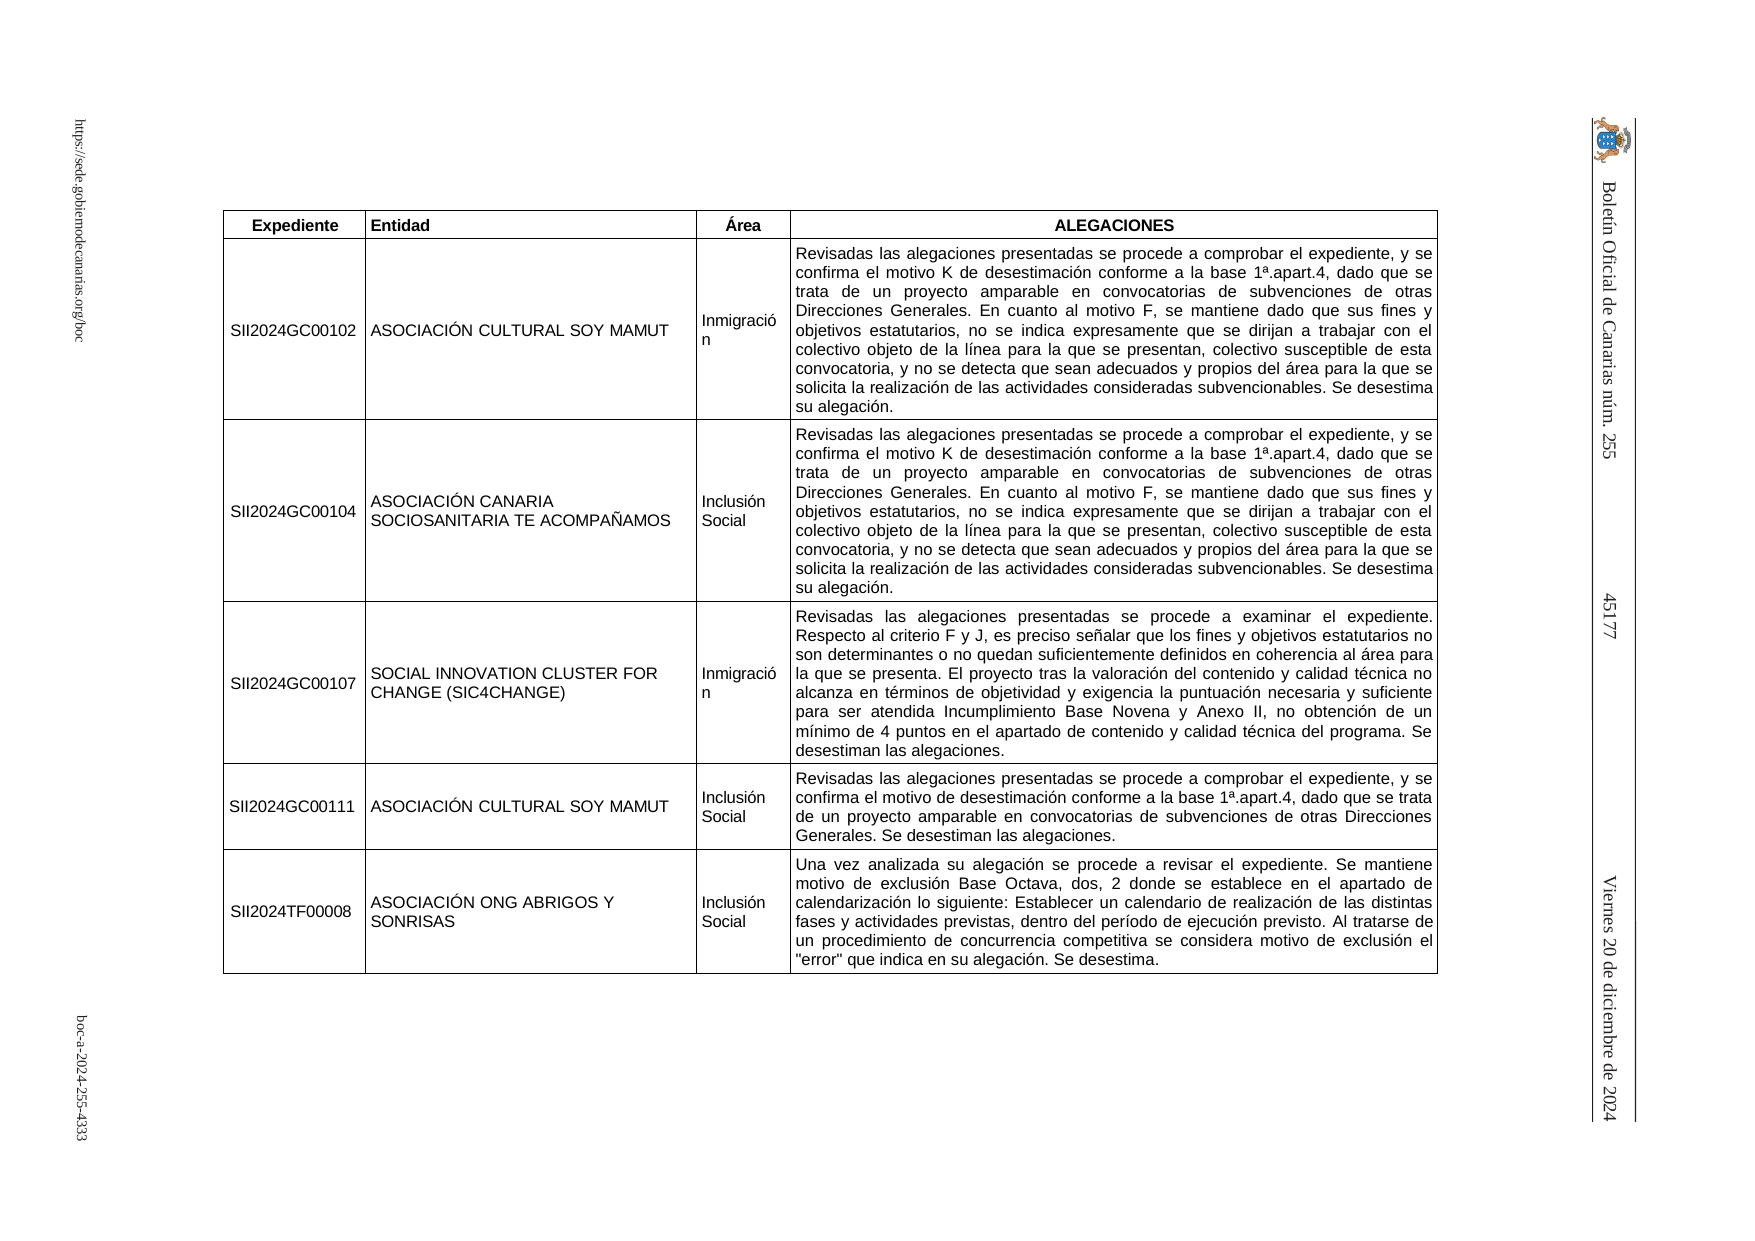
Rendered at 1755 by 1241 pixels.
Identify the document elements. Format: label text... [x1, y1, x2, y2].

table_cell Revisadas las alegaciones presentadas se procede a comprobar el expediente, y se confirma el motivo K de desestimación conforme a la base 1ª.apart.4, dado que se trata de un proyecto amparable en convocatorias de subvenciones de otras Direcciones Generales. En cuanto al motivo F, se mantiene dado que sus fines y objetivos estatutarios, no se indica expresamente que se dirijan a trabajar con el colectivo objeto de la línea para la que se presentan, colectivo susceptible de esta convocatoria, y no se detecta que sean adecuados y propios del área para la que se solicita la realización de las actividades consideradas subvencionables. Se desestima su alegación. [791, 239, 1437, 419]
table_cell SII2024GC00102 [224, 239, 365, 419]
table_header ALEGACIONES [791, 211, 1437, 238]
table_cell ASOCIACIÓN ONG ABRIGOS Y SONRISAS [366, 850, 696, 972]
table_cell ASOCIACIÓN CANARIA SOCIOSANITARIA TE ACOMPAÑAMOS [366, 420, 696, 601]
text Boletín Oficial de Canarias núm. 255 [1599, 181, 1621, 462]
text https://sede.gobiernodecanarias.org/boc [72, 119, 89, 352]
table_cell Inmigració n [697, 602, 790, 763]
table_cell Inclusión Social [697, 850, 790, 972]
text boc-a-2024-255-4333 [74, 1016, 91, 1145]
table_cell Revisadas las alegaciones presentadas se procede a comprobar el expediente, y se confirma el motivo K de desestimación conforme a la base 1ª.apart.4, dado que se trata de un proyecto amparable en convocatorias de subvenciones de otras Direcciones Generales. En cuanto al motivo F, se mantiene dado que sus fines y objetivos estatutarios, no se indica expresamente que se dirijan a trabajar con el colectivo objeto de la línea para la que se presentan, colectivo susceptible de esta convocatoria, y no se detecta que sean adecuados y propios del área para la que se solicita la realización de las actividades consideradas subvencionables. Se desestima su alegación. [791, 420, 1437, 601]
text 45177 [1600, 593, 1621, 642]
table_cell Inmigració n [697, 239, 790, 419]
table_cell Revisadas las alegaciones presentadas se procede a examinar el expediente. Respecto al criterio F y J, es preciso señalar que los fines y objetivos estatutarios no son determinantes o no quedan suficientemente definidos en coherencia al área para la que se presenta. El proyecto tras la valoración del contenido y calidad técnica no alcanza en términos de objetividad y exigencia la puntuación necesaria y suficiente para ser atendida Incumplimiento Base Novena y Anexo II, no obtención de un mínimo de 4 puntos en el apartado de contenido y calidad técnica del programa. Se desestiman las alegaciones. [791, 602, 1437, 763]
table_header Área [697, 211, 790, 238]
text Viernes 20 de diciembre de 2024 [1600, 875, 1621, 1124]
table_cell ASOCIACIÓN CULTURAL SOY MAMUT [366, 239, 696, 419]
table_cell SII2024GC00111 [224, 764, 365, 849]
table_cell SOCIAL INNOVATION CLUSTER FOR CHANGE (SIC4CHANGE) [366, 602, 696, 763]
table_cell SII2024GC00104 [224, 420, 365, 601]
table_cell Inclusión Social [697, 420, 790, 601]
table_header Entidad [366, 211, 696, 238]
table_cell Inclusión Social [697, 764, 790, 849]
table_cell SII2024TF00008 [224, 850, 365, 972]
table_cell Una vez analizada su alegación se procede a revisar el expediente. Se mantiene motivo de exclusión Base Octava, dos, 2 donde se establece en el apartado de calendarización lo siguiente: Establecer un calendario de realización de las distintas fases y actividades previstas, dentro del período de ejecución previsto. Al tratarse de un procedimiento de concurrencia competitiva se considera motivo de exclusión el "error" que indica en su alegación. Se desestima. [791, 850, 1437, 972]
table_cell Revisadas las alegaciones presentadas se procede a comprobar el expediente, y se confirma el motivo de desestimación conforme a la base 1ª.apart.4, dado que se trata de un proyecto amparable en convocatorias de subvenciones de otras Direcciones Generales. Se desestiman las alegaciones. [791, 764, 1437, 849]
table_header Expediente [224, 211, 365, 238]
table_cell ASOCIACIÓN CULTURAL SOY MAMUT [366, 764, 696, 849]
table_cell SII2024GC00107 [224, 602, 365, 763]
